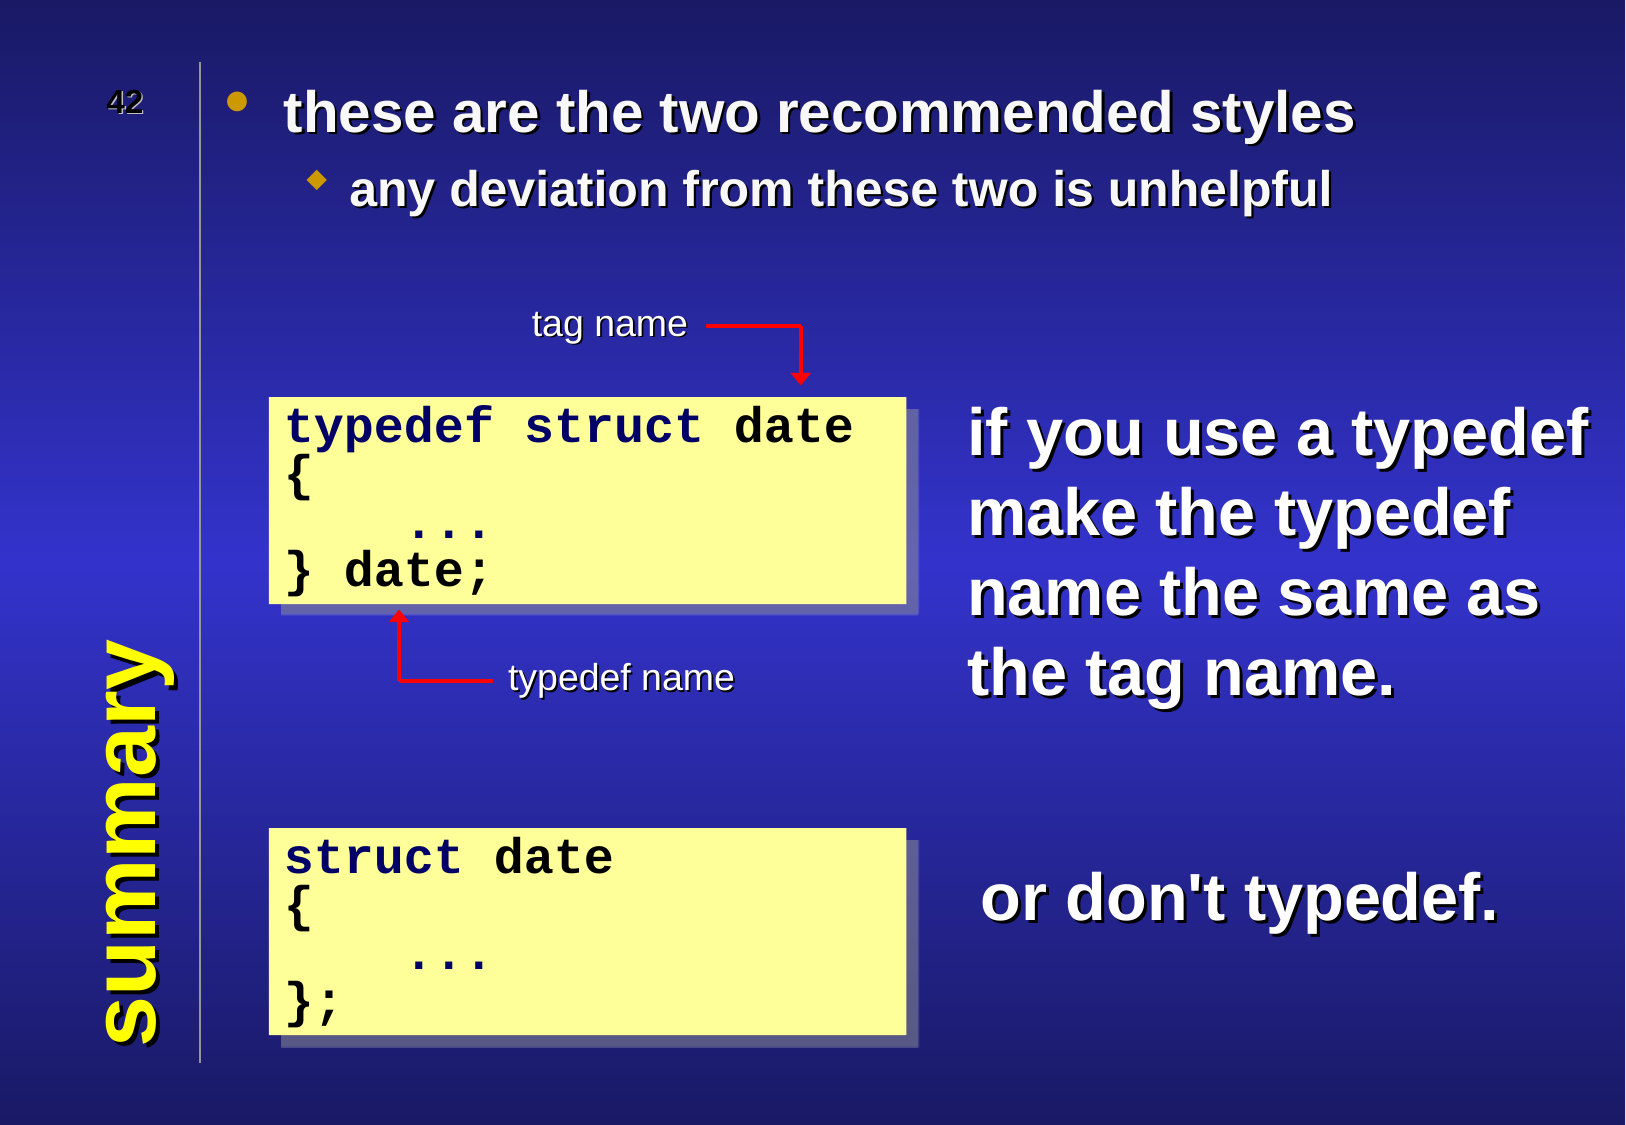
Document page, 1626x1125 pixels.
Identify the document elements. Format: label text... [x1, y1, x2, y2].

text_box struct date { ... }; [268, 828, 907, 1036]
list these are the two recommended styles any deviation from these two is unhelpful [212, 66, 1625, 1067]
text_box or don't typedef. [965, 846, 1516, 942]
text_box typedef struct date { ... } date; [268, 397, 907, 605]
text_box if you use a typedef make the typedef name the same as the tag name. [952, 381, 1605, 717]
text_box tag name [517, 290, 1073, 352]
text_box typedef name [493, 645, 789, 706]
title summary [50, 187, 188, 1063]
